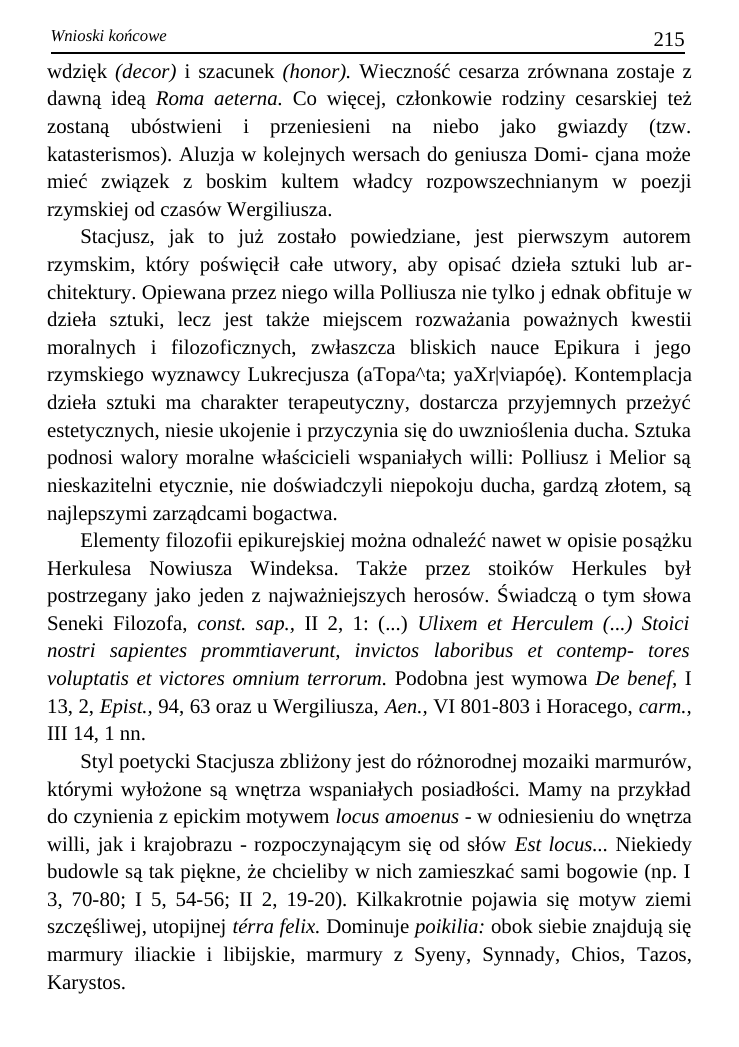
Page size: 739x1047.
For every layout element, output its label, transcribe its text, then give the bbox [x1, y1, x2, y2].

text Stacjusz, jak to już zostało powiedziane, jest pierwszym autorem rzymskim, który poświęcił całe utwory, aby opisać dzieła sztuki lub ar­chitektury. Opiewana przez niego willa Polliusza nie tylko j ednak obfitu­je w dzieła sztuki, lecz jest także miejscem rozważania poważnych kwe­stii moralnych i filozoficznych, zwłaszcza bliskich nauce Epikura i jego rzymskiego wyznawcy Lukrecjusza (aTopa^ta; yaXr|viapóę). Kontem­placja dzieła sztuki ma charakter terapeutyczny, dostarcza przyjemnych przeżyć estetycznych, niesie ukojenie i przyczynia się do uwznioślenia ducha. Sztuka podnosi walory moralne właścicieli wspaniałych willi: Polliusz i Melior są nieskazitelni etycznie, nie doświadczyli niepokoju ducha, gardzą złotem, są najlepszymi zarządcami bogactwa. [47, 224, 692, 524]
text 215 [653, 27, 687, 51]
text Wnioski końcowe [50, 26, 193, 45]
text Elementy filozofii epikurejskiej można odnaleźć nawet w opisie po­sążku Herkulesa Nowiusza Windeksa. Także przez stoików Herkules był postrzegany jako jeden z najważniejszych herosów. Świadczą o tym słowa Seneki Filozofa, const. sap., II 2, 1: (...) Ulixem et Herculem (...) Stoici nostri sapientes prommtiaverunt, invictos laboribus et contemp- tores voluptatis et victores omnium terrorum. Podobna jest wymowa De benef, I 13, 2, Epist., 94, 63 oraz u Wergiliusza, Aen., VI 801-803 i Horacego, carm., III 14, 1 nn. [47, 528, 692, 745]
text Styl poetycki Stacjusza zbliżony jest do różnorodnej mozaiki mar­murów, którymi wyłożone są wnętrza wspaniałych posiadłości. Mamy na przykład do czynienia z epickim motywem locus amoenus - w od­niesieniu do wnętrza willi, jak i krajobrazu - rozpoczynającym się od słów Est locus... Niekiedy budowle są tak piękne, że chcieliby w nich zamieszkać sami bogowie (np. I 3, 70-80; I 5, 54-56; II 2, 19-20). Kilka­krotnie pojawia się motyw ziemi szczęśliwej, utopijnej térra felix. Do­minuje poikilia: obok siebie znajdują się marmury iliackie i libijskie, marmury z Syeny, Synnady, Chios, Tazos, Karystos. [47, 749, 692, 994]
text wdzięk (decor) i szacunek (honor). Wieczność cesarza zrównana zo­staje z dawną ideą Roma aeterna. Co więcej, członkowie rodziny ce­sarskiej też zostaną ubóstwieni i przeniesieni na niebo jako gwiazdy (tzw. katasterismos). Aluzja w kolejnych wersach do geniusza Domi- cjana może mieć związek z boskim kultem władcy rozpowszechnia­nym w poezji rzymskiej od czasów Wergiliusza. [47, 59, 692, 221]
